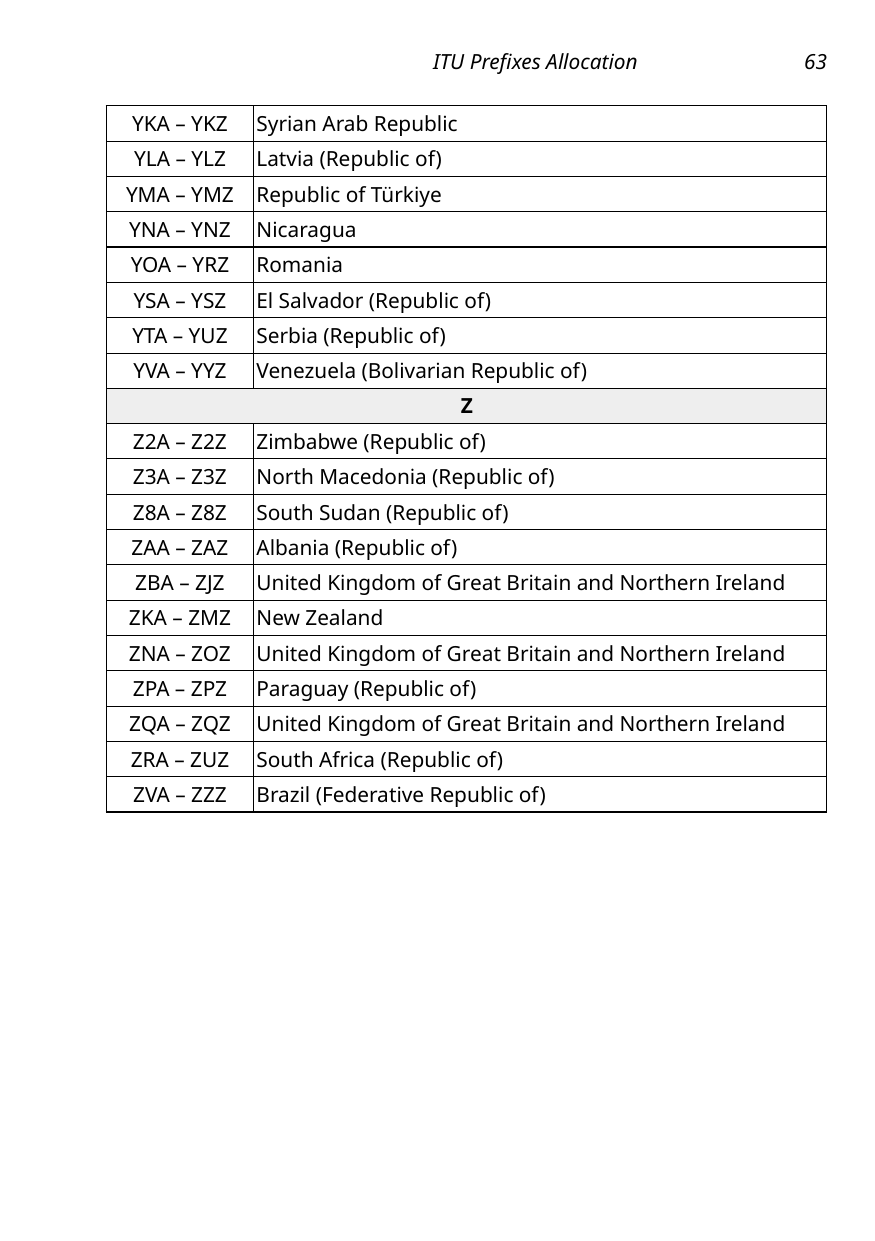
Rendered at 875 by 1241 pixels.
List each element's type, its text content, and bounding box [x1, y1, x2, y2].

table_cell YOA – YRZ [107, 248, 253, 282]
table_cell Brazil (Federative Republic of) [254, 777, 826, 811]
table_cell YMA – YMZ [107, 177, 253, 211]
table_cell YSA – YSZ [107, 283, 253, 317]
table_cell Z2A – Z2Z [107, 424, 253, 458]
table_cell United Kingdom of Great Britain and Northern Ireland [254, 636, 826, 670]
table_cell Serbia (Republic of) [254, 318, 826, 352]
table_cell United Kingdom of Great Britain and Northern Ireland [254, 707, 826, 741]
table_cell Z3A – Z3Z [107, 459, 253, 494]
table_cell Latvia (Republic of) [254, 142, 826, 176]
table_cell Z8A – Z8Z [107, 495, 253, 529]
table_cell ZRA – ZUZ [107, 742, 253, 776]
table_cell ZQA – ZQZ [107, 707, 253, 741]
table_cell El Salvador (Republic of) [254, 283, 826, 317]
table_cell Romania [254, 248, 826, 282]
table_cell Paraguay (Republic of) [254, 671, 826, 706]
table_cell North Macedonia (Republic of) [254, 459, 826, 494]
table_cell YKA – YKZ [107, 106, 253, 141]
table_cell ZBA – ZJZ [107, 565, 253, 599]
table_cell Albania (Republic of) [254, 530, 826, 564]
table_cell Republic of Türkiye [254, 177, 826, 211]
table_cell United Kingdom of Great Britain and Northern Ireland [254, 565, 826, 599]
table_cell New Zealand [254, 601, 826, 635]
table_cell ZKA – ZMZ [107, 601, 253, 635]
table_cell Z [107, 389, 826, 423]
table_cell YVA – YYZ [107, 354, 253, 388]
table_cell South Africa (Republic of) [254, 742, 826, 776]
table_cell Nicaragua [254, 212, 826, 246]
table_cell South Sudan (Republic of) [254, 495, 826, 529]
table_cell YTA – YUZ [107, 318, 253, 352]
table_cell YNA – YNZ [107, 212, 253, 246]
table_cell Zimbabwe (Republic of) [254, 424, 826, 458]
table_cell ZNA – ZOZ [107, 636, 253, 670]
table_cell ZAA – ZAZ [107, 530, 253, 564]
table_cell Venezuela (Bolivarian Republic of) [254, 354, 826, 388]
table_cell ZVA – ZZZ [107, 777, 253, 811]
table_cell Syrian Arab Republic [254, 106, 826, 141]
table_cell YLA – YLZ [107, 142, 253, 176]
table_cell ZPA – ZPZ [107, 671, 253, 706]
